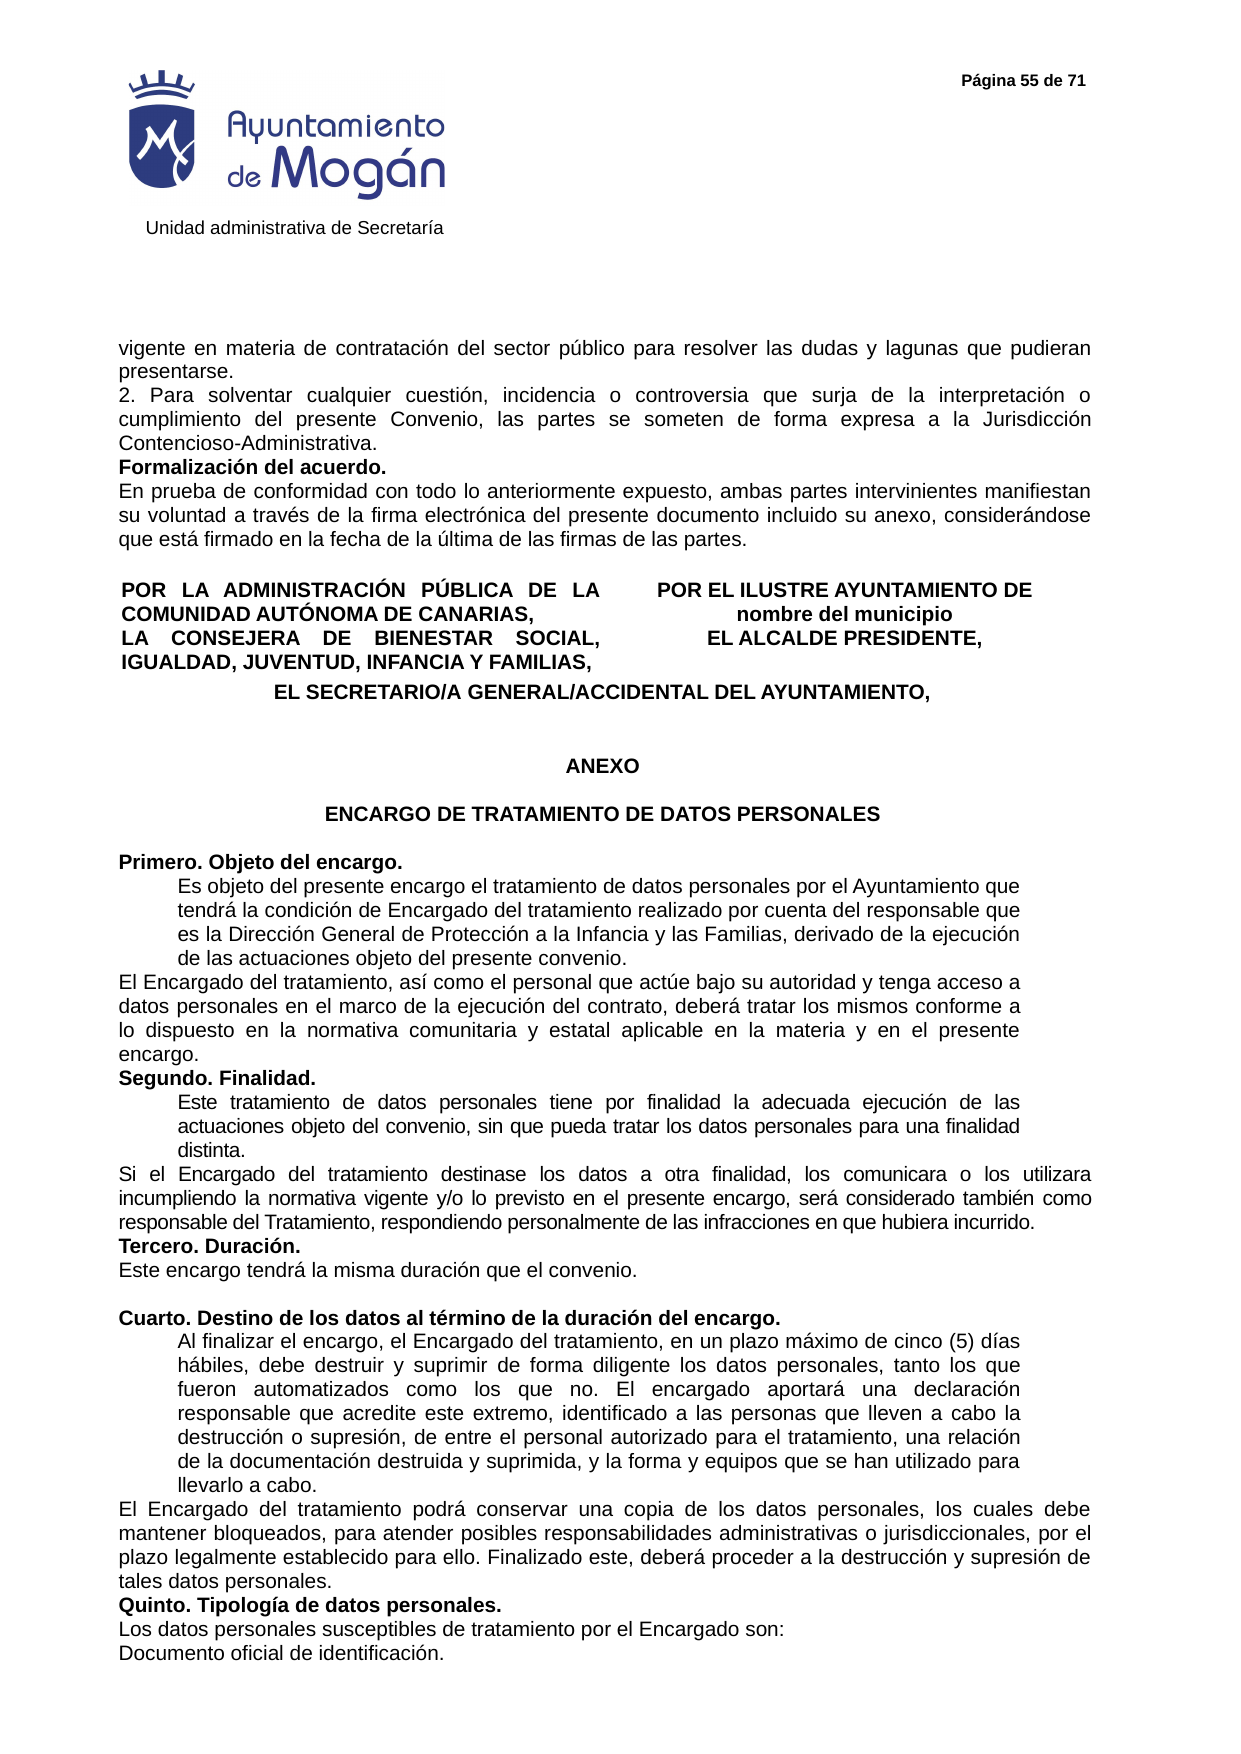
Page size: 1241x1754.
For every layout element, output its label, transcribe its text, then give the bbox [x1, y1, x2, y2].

text vigente en materia de contratación del sector público para resolver las dudas y lagunas que pudieran presentarse. [118, 335, 1092, 383]
table_header POR EL ILUSTRE AYUNTAMIENTO DE nombre del municipio EL ALCALDE PRESIDENTE, [603, 575, 1092, 677]
text ENCARGO DE TRATAMIENTO DE DATOS PERSONALES [118, 802, 1092, 826]
text Segundo. Finalidad. [118, 1066, 1022, 1090]
text El Encargado del tratamiento, así como el personal que actúe bajo su autoridad y tenga acceso a datos personales en el marco de la ejecución del contrato, deberá tratar los mismos conforme a lo dispuesto en la normativa comunitaria y estatal aplicable en la materia y en el presente encargo. [118, 970, 1022, 1066]
picture [128, 70, 445, 206]
text Este encargo tendrá la misma duración que el convenio. [118, 1257, 1022, 1281]
text Tercero. Duración. [118, 1233, 1022, 1257]
text Este tratamiento de datos personales tiene por finalidad la adecuada ejecución de las actuaciones objeto del convenio, sin que pueda tratar los datos personales para una finalidad distinta. [177, 1090, 1022, 1162]
text Los datos personales susceptibles de tratamiento por el Encargado son: [118, 1617, 1087, 1641]
text Documento oficial de identificación. [118, 1641, 1087, 1665]
text Al finalizar el encargo, el Encargado del tratamiento, en un plazo máximo de cinco (5) días hábiles, debe destruir y suprimir de forma diligente los datos personales, tanto los que fueron automatizados como los que no. El encargado aportará una declaración responsable que acredite este extremo, identificado a las personas que lleven a cabo la destrucción o supresión, de entre el personal autorizado para el tratamiento, una relación de la documentación destruida y suprimida, y la forma y equipos que se han utilizado para llevarlo a cabo. [177, 1329, 1022, 1497]
table_cell EL SECRETARIO/A GENERAL/ACCIDENTAL DEL AYUNTAMIENTO, [118, 677, 1092, 706]
text El Encargado del tratamiento podrá conservar una copia de los datos personales, los cuales debe mantener bloqueados, para atender posibles responsabilidades administrativas o jurisdiccionales, por el plazo legalmente establecido para ello. Finalizado este, deberá proceder a la destrucción y supresión de tales datos personales. [118, 1497, 1092, 1593]
text Es objeto del presente encargo el tratamiento de datos personales por el Ayuntamiento que tendrá la condición de Encargado del tratamiento realizado por cuenta del responsable que es la Dirección General de Protección a la Infancia y las Familias, derivado de la ejecución de las actuaciones objeto del presente convenio. [177, 874, 1022, 970]
text Quinto. Tipología de datos personales. [118, 1593, 1022, 1617]
text Primero. Objeto del encargo. [118, 850, 1022, 874]
text Cuarto. Destino de los datos al término de la duración del encargo. [118, 1305, 1022, 1329]
text Si el Encargado del tratamiento destinase los datos a otra finalidad, los comunicara o los utilizara incumpliendo la normativa vigente y/o lo previsto en el presente encargo, será considerado también como responsable del Tratamiento, respondiendo personalmente de las infracciones en que hubiera incurrido. [118, 1162, 1092, 1233]
table_header POR LA ADMINISTRACIÓN PÚBLICA DE LA COMUNIDAD AUTÓNOMA DE CANARIAS, LA CONSEJERA DE BIENESTAR SOCIAL, IGUALDAD, JUVENTUD, INFANCIA Y FAMILIAS, [118, 575, 603, 677]
text Formalización del acuerdo. [118, 455, 1092, 479]
text ANEXO [118, 754, 1092, 778]
text En prueba de conformidad con todo lo anteriormente expuesto, ambas partes intervinientes manifiestan su voluntad a través de la firma electrónica del presente documento incluido su anexo, considerándose que está firmado en la fecha de la última de las firmas de las partes. [118, 479, 1092, 551]
text 2. Para solventar cualquier cuestión, incidencia o controversia que surja de la interpretación o cumplimiento del presente Convenio, las partes se someten de forma expresa a la Jurisdicción Contencioso-Administrativa. [118, 383, 1092, 455]
